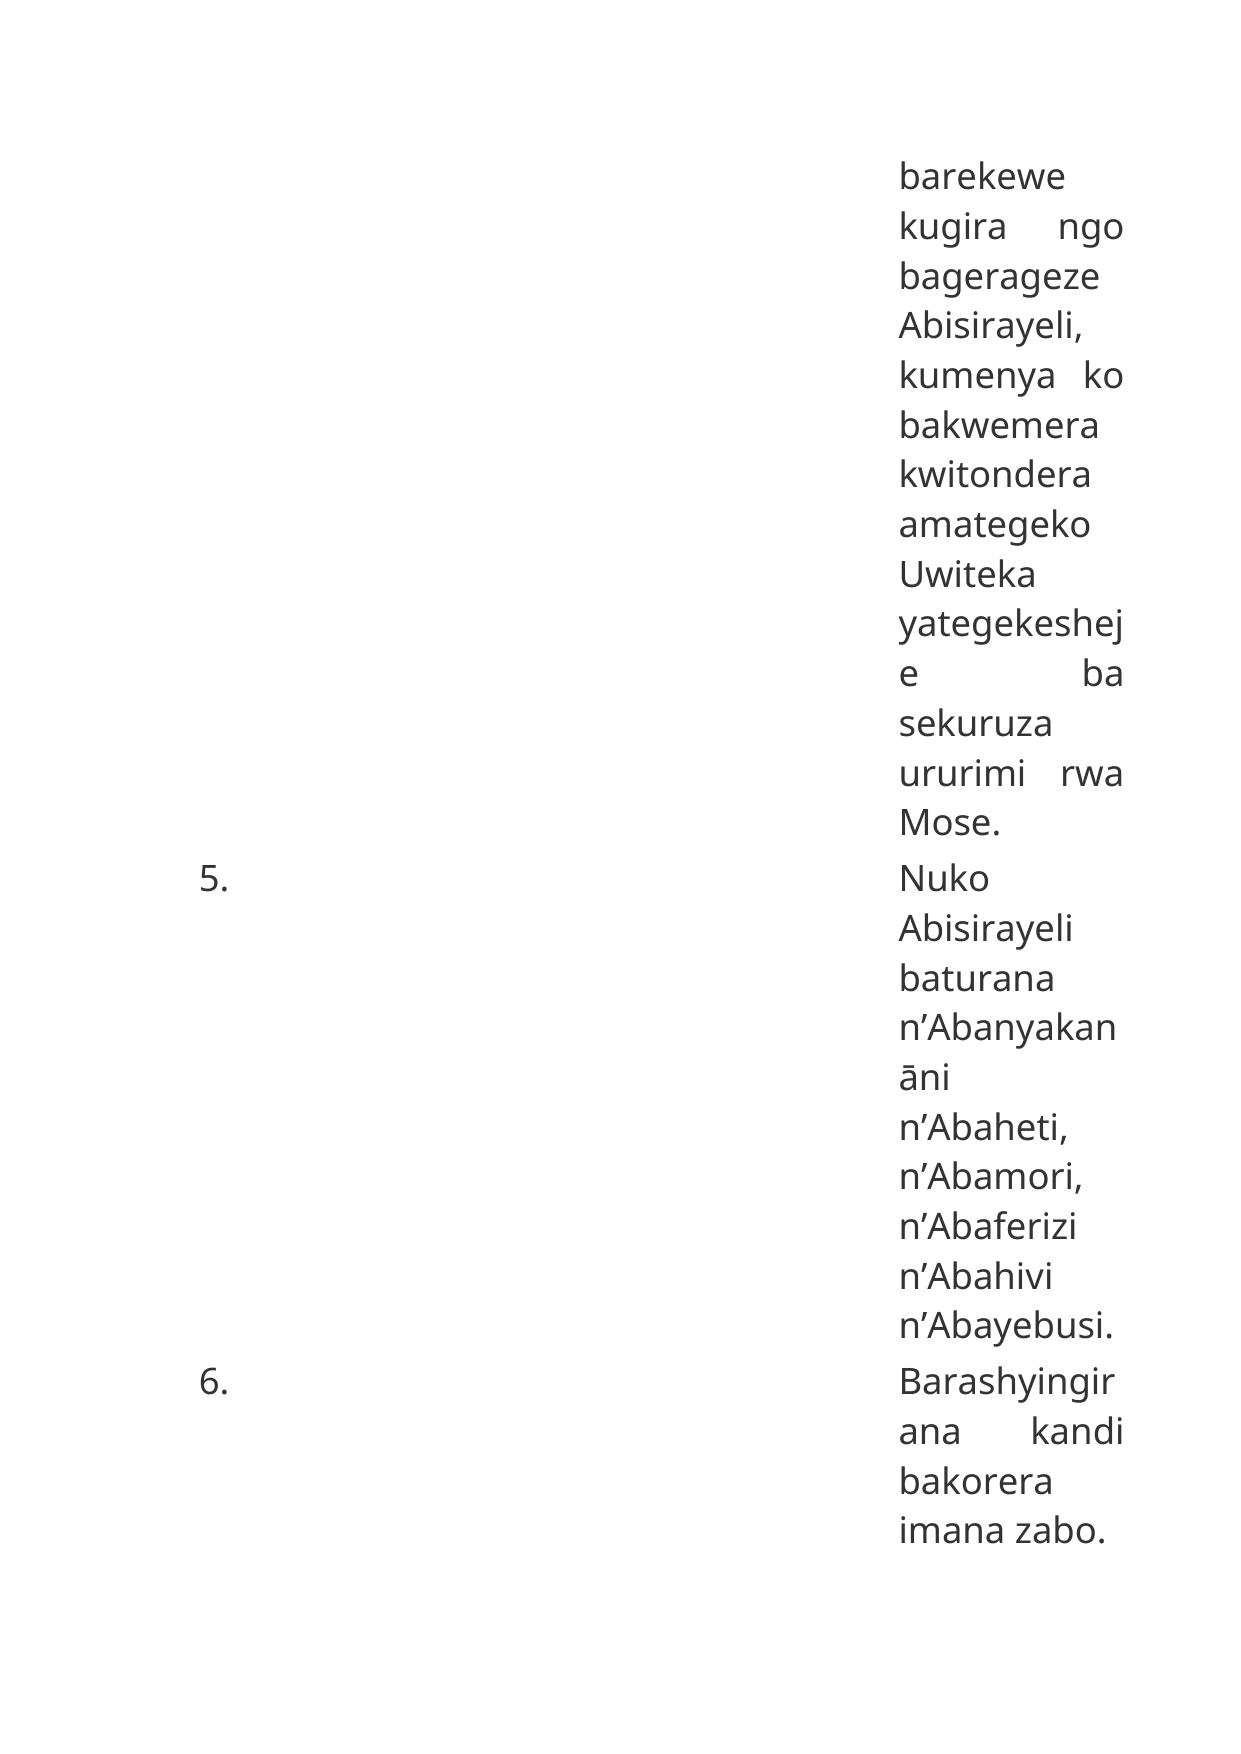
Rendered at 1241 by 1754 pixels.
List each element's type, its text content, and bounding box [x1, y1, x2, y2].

table_cell 6. [195, 1353, 895, 1558]
table_cell 5. [195, 850, 895, 1353]
table_cell [148, 148, 195, 849]
table_cell barekewe kugira ngo bagerageze Abisirayeli, kumenya ko bakwemera kwitondera amategeko Uwiteka yategekesheje ba sekuruza ururimi rwa Mose. [895, 148, 1127, 849]
table_cell [148, 850, 195, 1353]
table_cell [148, 1353, 195, 1558]
table_cell Nuko Abisirayeli baturana n’Abanyakanāni n’Abaheti, n’Abamori, n’Abaferizi n’Abahivi n’Abayebusi. [895, 850, 1127, 1353]
table_cell [195, 148, 895, 849]
table_cell Barashyingirana kandi bakorera imana zabo. [895, 1353, 1127, 1558]
